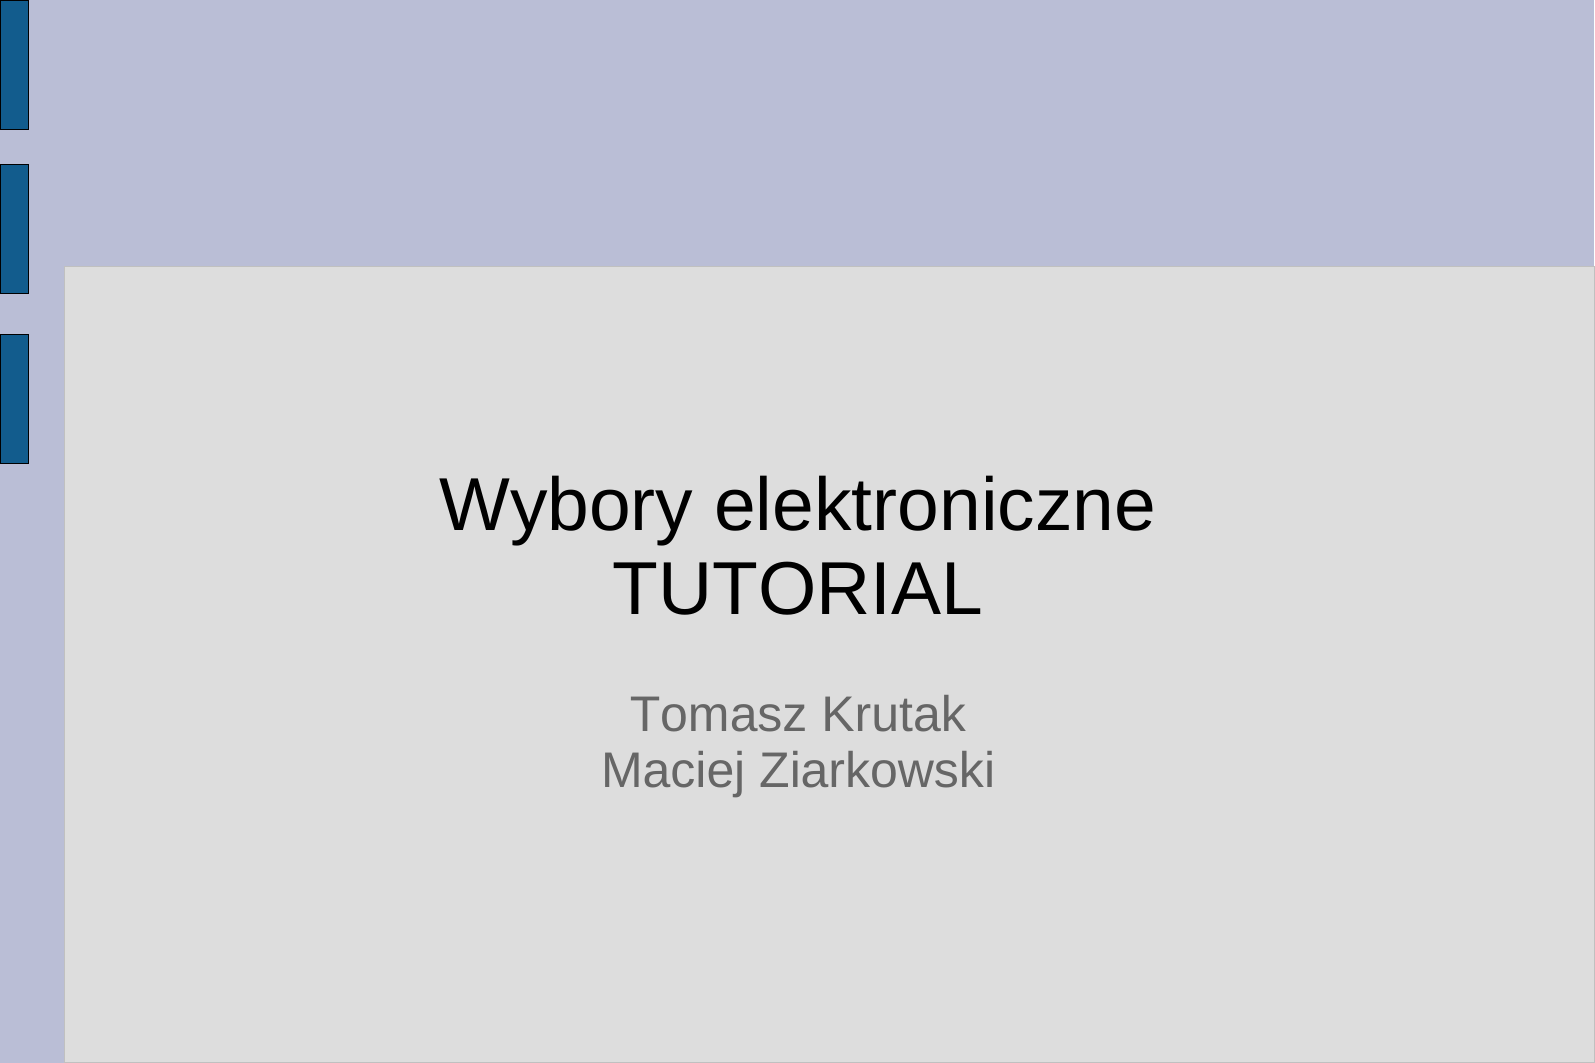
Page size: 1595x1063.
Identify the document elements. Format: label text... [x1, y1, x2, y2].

subtitle Wybory elektroniczne TUTORIAL Tomasz Krutak Maciej Ziarkowski [117, 295, 1479, 966]
